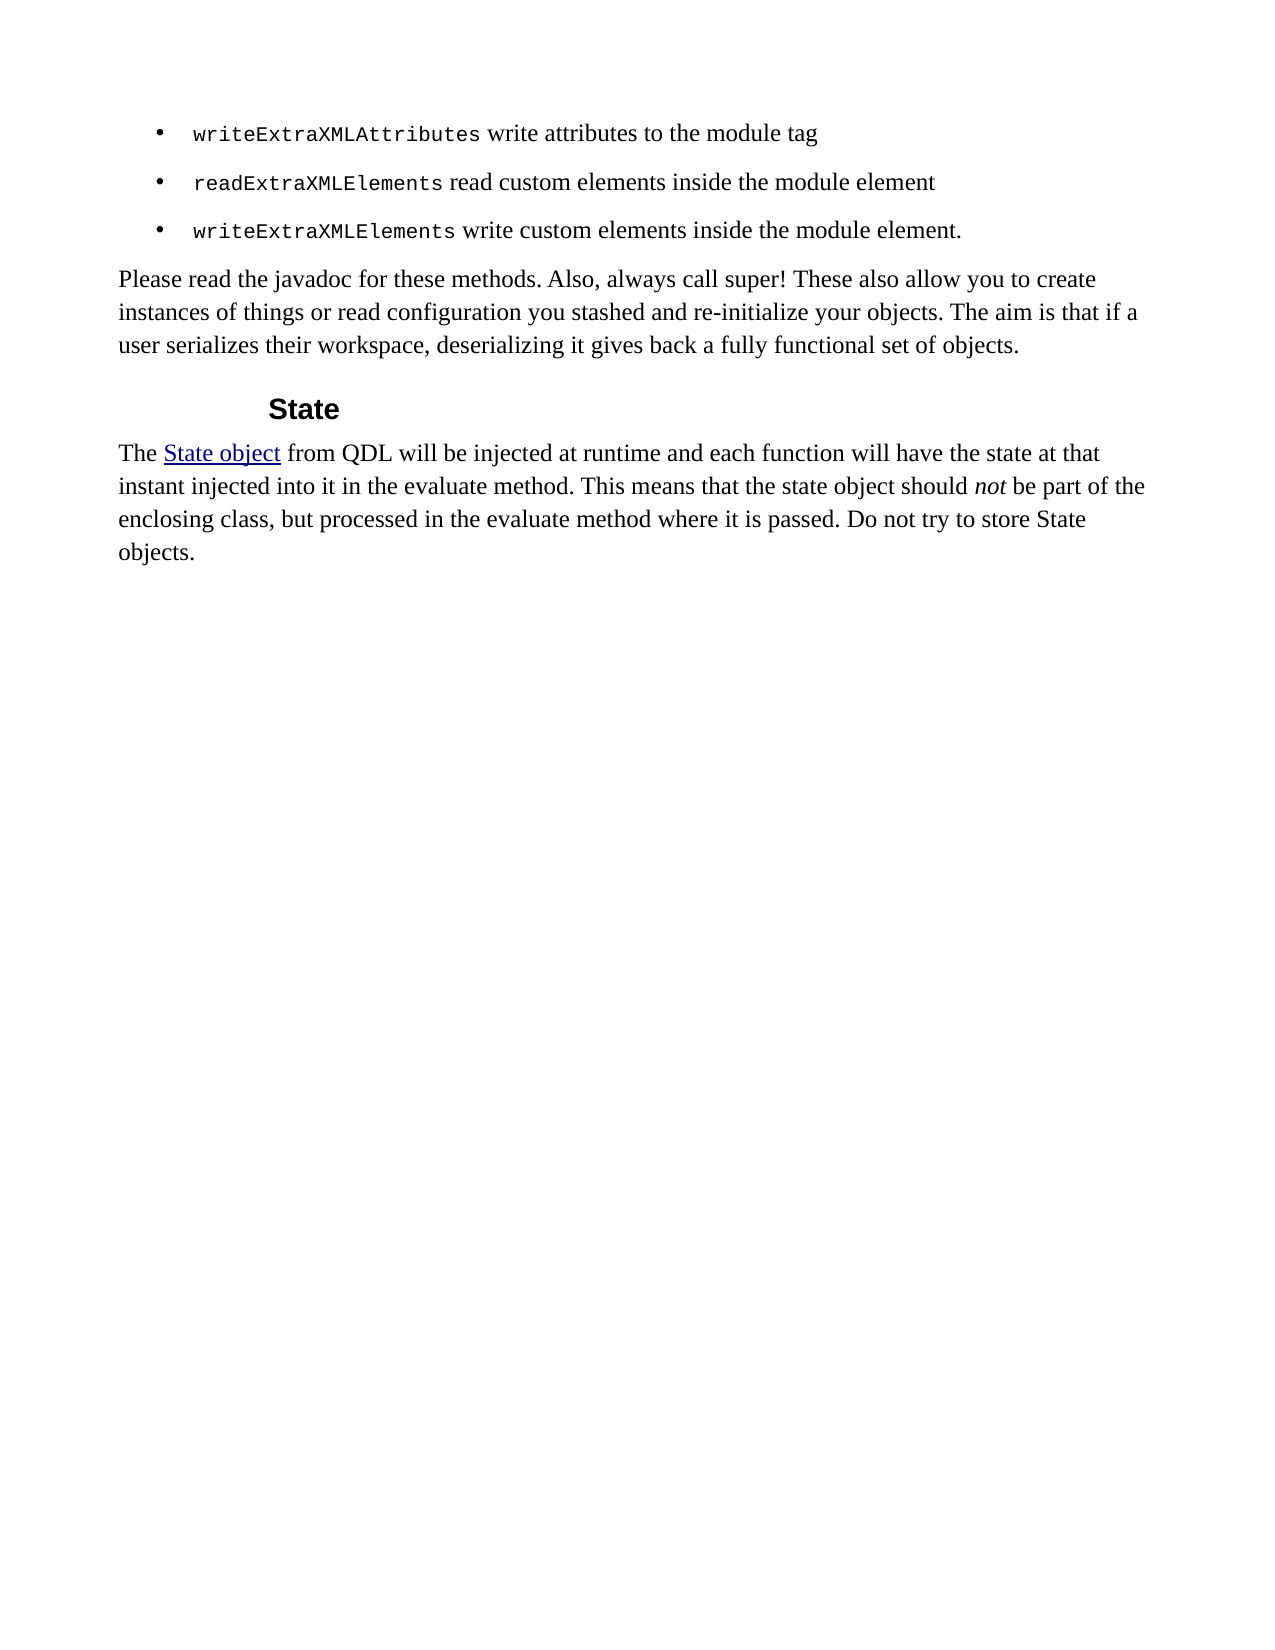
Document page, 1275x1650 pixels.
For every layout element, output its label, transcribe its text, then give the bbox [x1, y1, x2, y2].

subtitle State [231, 392, 1157, 426]
list writeExtraXMLAttributes write attributes to the module tag [156, 118, 1157, 148]
list writeExtraXMLElements write custom elements inside the module element. [156, 215, 1157, 245]
text The State object from QDL will be injected at runtime and each function will have the state at that instant injected into it in the evaluate method. This means that the state object should not be part of the enclosing class, but processed in the evaluate method where it is passed. Do not try to store State objects. [118, 438, 1157, 566]
list readExtraXMLElements read custom elements inside the module element [156, 167, 1157, 196]
text Please read the javadoc for these methods. Also, always call super! These also allow you to create instances of things or read configuration you stashed and re-initialize your objects. The aim is that if a user serializes their workspace, deserializing it gives back a fully functional set of objects. [118, 264, 1157, 358]
